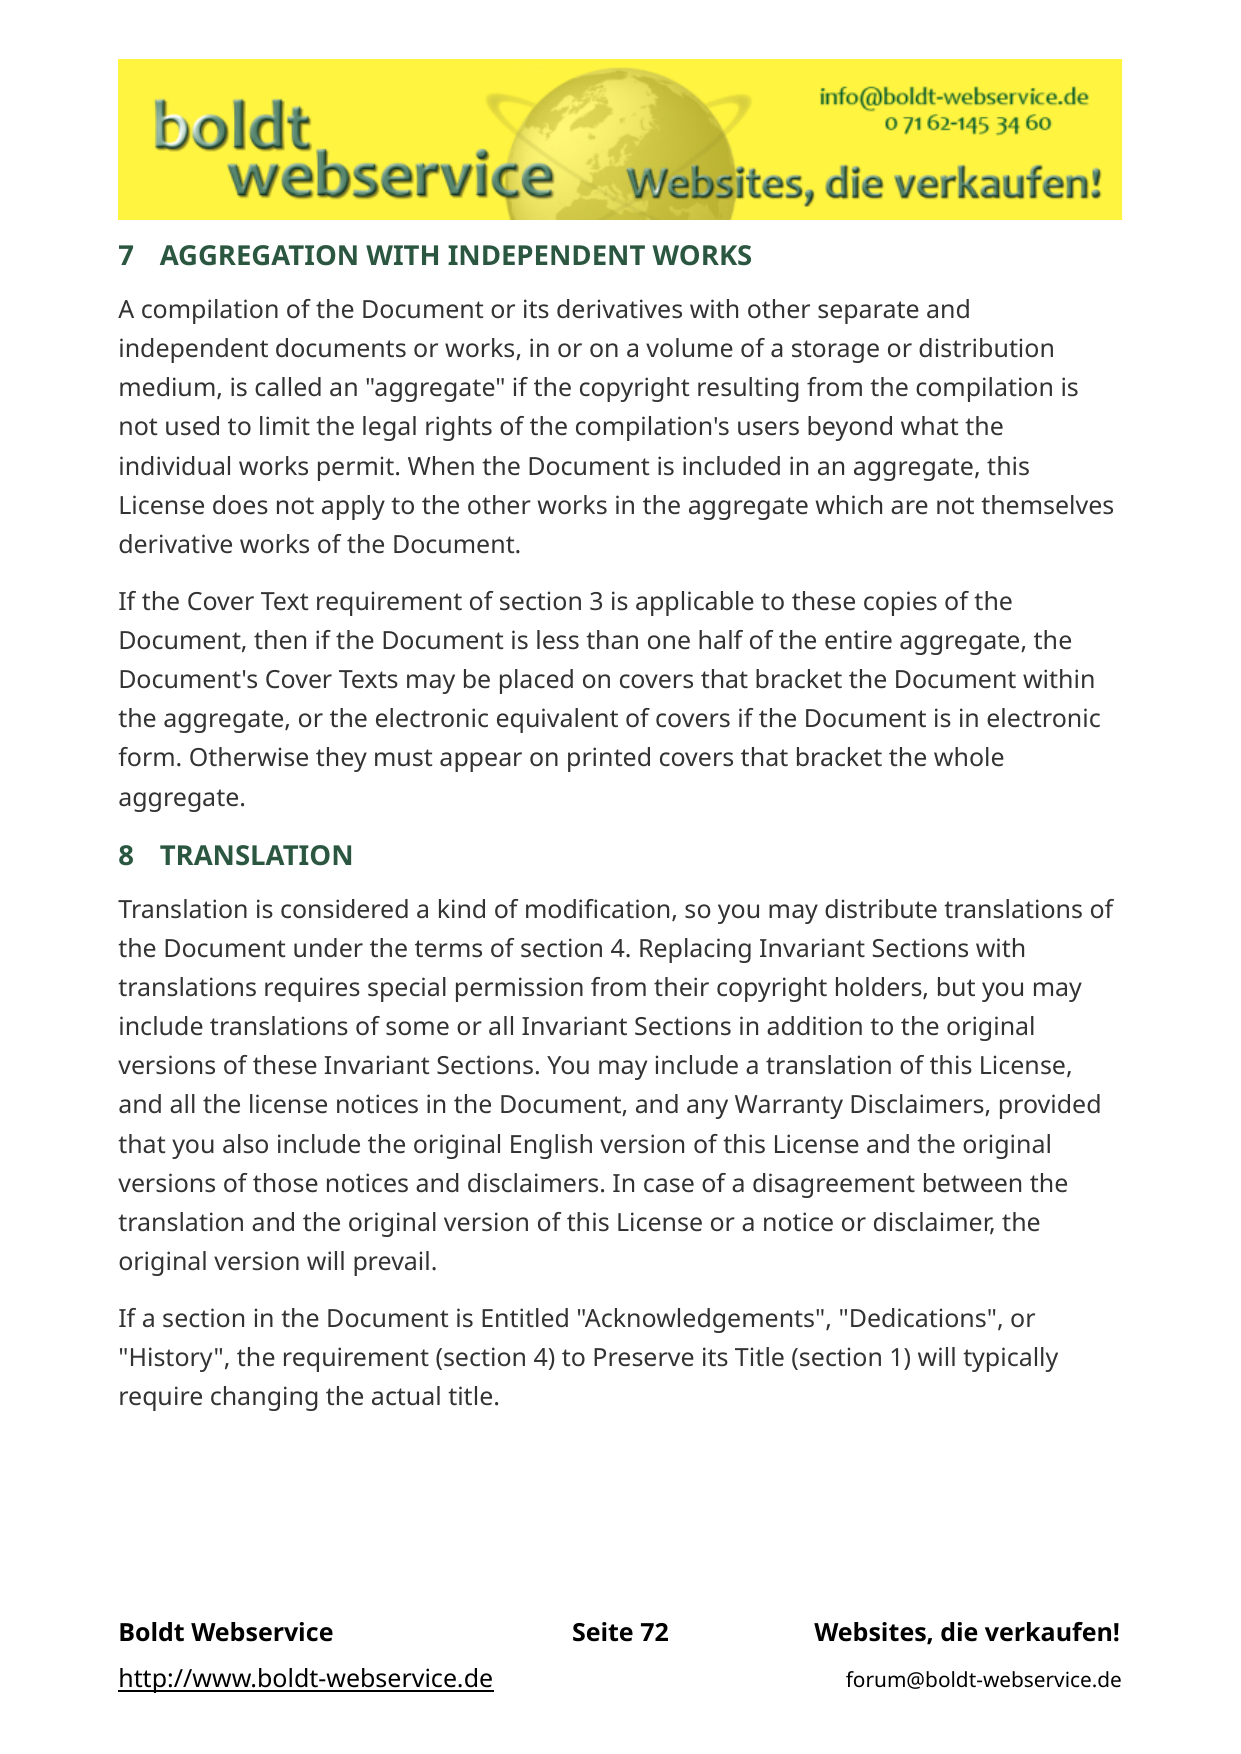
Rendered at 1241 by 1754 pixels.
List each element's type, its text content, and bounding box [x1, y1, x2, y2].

text Translation is considered a kind of modification, so you may distribute translations of the Document under the terms of section 4. Replacing Invariant Sections with translations requires special permission from their copyright holders, but you may include translations of some or all Invariant Sections in addition to the original versions of these Invariant Sections. You may include a translation of this License, and all the license notices in the Document, and any Warranty Disclaimers, provided that you also include the original English version of this License and the original versions of those notices and disclaimers. In case of a disagreement between the translation and the original version of this License or a notice or disclaimer, the original version will prevail. [118, 891, 1122, 1278]
text If a section in the Document is Entitled "Acknowledgements", "Dedications", or "History", the requirement (section 4) to Preserve its Title (section 1) will typically require changing the actual title. [118, 1301, 1122, 1413]
text A compilation of the Document or its derivatives with other separate and independent documents or works, in or on a volume of a storage or distribution medium, is called an "aggregate" if the copyright resulting from the compilation is not used to limit the legal rights of the compilation's users beyond what the individual works permit. When the Document is included in an aggregate, this License does not apply to the other works in the aggregate which are not themselves derivative works of the Document. [118, 291, 1122, 561]
picture [118, 59, 1123, 220]
text If the Cover Text requirement of section 3 is applicable to these copies of the Document, then if the Document is less than one half of the entire aggregate, the Document's Cover Texts may be placed on covers that bracket the Document within the aggregate, or the electronic equivalent of covers if the Document is in electronic form. Otherwise they must appear on printed covers that bracket the whole aggregate. [118, 583, 1122, 813]
subtitle TRANSLATION [118, 836, 1122, 873]
subtitle AGGREGATION WITH INDEPENDENT WORKS [118, 236, 1122, 274]
